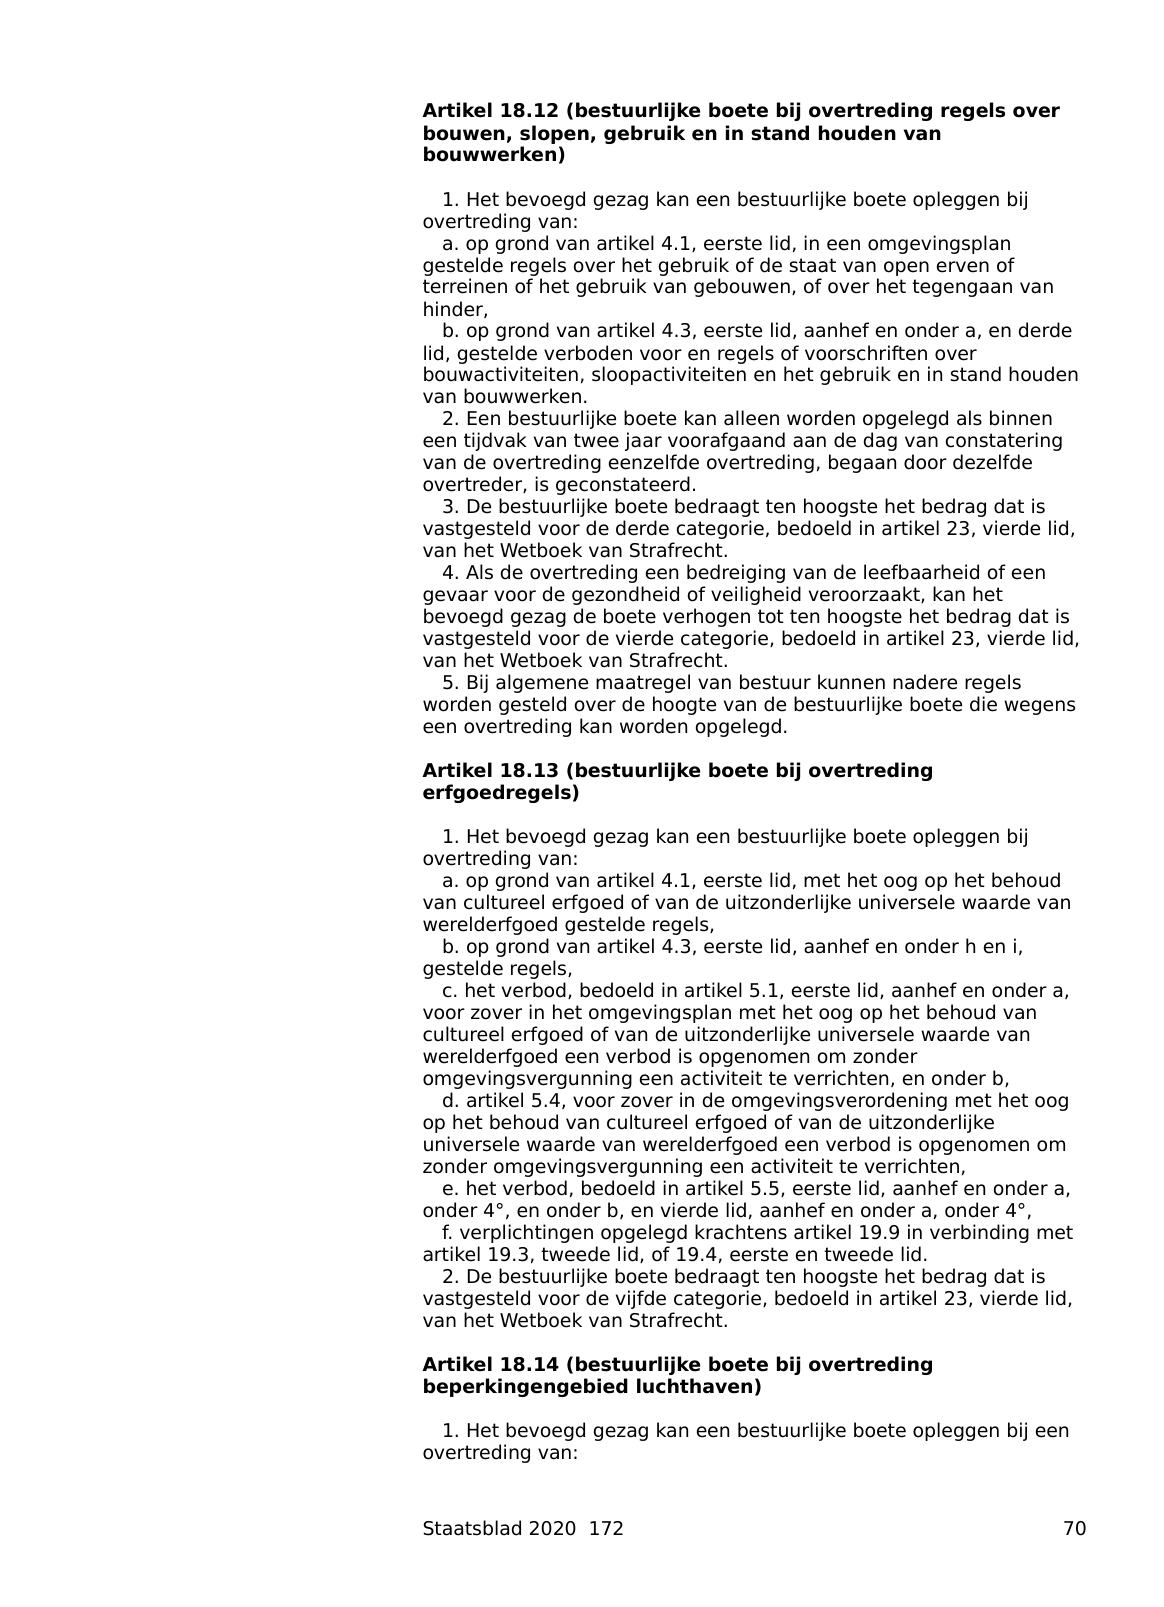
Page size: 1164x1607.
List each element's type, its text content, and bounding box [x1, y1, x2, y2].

text 4. Als de overtreding een bedreiging van de leefbaarheid of een gevaar voor de gezondheid of veiligheid veroorzaakt, kan het bevoegd gezag de boete verhogen tot ten hoogste het bedrag dat is vastgesteld voor de vierde categorie, bedoeld in artikel 23, vierde lid, van het Wetboek van Strafrecht. [422, 562, 1087, 672]
text 1. Het bevoegd gezag kan een bestuurlijke boete opleggen bij overtreding van: [422, 826, 1087, 870]
text 5. Bij algemene maatregel van bestuur kunnen nadere regels worden gesteld over de hoogte van de bestuurlijke boete die wegens een overtreding kan worden opgelegd. [422, 672, 1087, 738]
text b. op grond van artikel 4.3, eerste lid, aanhef en onder a, en derde lid, gestelde verboden voor en regels of voorschriften over bouwactiviteiten, sloopactiviteiten en het gebruik en in stand houden van bouwwerken. [422, 320, 1087, 408]
text d. artikel 5.4, voor zover in de omgevingsverordening met het oog op het behoud van cultureel erfgoed of van de uitzonderlijke universele waarde van werelderfgoed een verbod is opgenomen om zonder omgevingsvergunning een activiteit te verrichten, [422, 1090, 1087, 1178]
text a. op grond van artikel 4.1, eerste lid, met het oog op het behoud van cultureel erfgoed of van de uitzonderlijke universele waarde van werelderfgoed gestelde regels, [422, 870, 1087, 936]
subtitle Artikel 18.12 (bestuurlijke boete bij overtreding regels over bouwen, slopen, gebruik en in stand houden van bouwwerken) [422, 100, 1087, 166]
text 3. De bestuurlijke boete bedraagt ten hoogste het bedrag dat is vastgesteld voor de derde categorie, bedoeld in artikel 23, vierde lid, van het Wetboek van Strafrecht. [422, 496, 1087, 562]
text f. verplichtingen opgelegd krachtens artikel 19.9 in verbinding met artikel 19.3, tweede lid, of 19.4, eerste en tweede lid. [422, 1222, 1087, 1266]
text b. op grond van artikel 4.3, eerste lid, aanhef en onder h en i, gestelde regels, [422, 936, 1087, 980]
text 1. Het bevoegd gezag kan een bestuurlijke boete opleggen bij een overtreding van: [422, 1420, 1087, 1464]
text 2. De bestuurlijke boete bedraagt ten hoogste het bedrag dat is vastgesteld voor de vijfde categorie, bedoeld in artikel 23, vierde lid, van het Wetboek van Strafrecht. [422, 1266, 1087, 1332]
text 1. Het bevoegd gezag kan een bestuurlijke boete opleggen bij overtreding van: [422, 188, 1087, 232]
text a. op grond van artikel 4.1, eerste lid, in een omgevingsplan gestelde regels over het gebruik of de staat van open erven of terreinen of het gebruik van gebouwen, of over het tegengaan van hinder, [422, 232, 1087, 320]
text c. het verbod, bedoeld in artikel 5.1, eerste lid, aanhef en onder a, voor zover in het omgevingsplan met het oog op het behoud van cultureel erfgoed of van de uitzonderlijke universele waarde van werelderfgoed een verbod is opgenomen om zonder omgevingsvergunning een activiteit te verrichten, en onder b, [422, 980, 1087, 1090]
subtitle Artikel 18.13 (bestuurlijke boete bij overtreding erfgoedregels) [422, 760, 1087, 804]
subtitle Artikel 18.14 (bestuurlijke boete bij overtreding beperkingengebied luchthaven) [422, 1354, 1087, 1398]
text e. het verbod, bedoeld in artikel 5.5, eerste lid, aanhef en onder a, onder 4°, en onder b, en vierde lid, aanhef en onder a, onder 4°, [422, 1178, 1087, 1222]
text 2. Een bestuurlijke boete kan alleen worden opgelegd als binnen een tijdvak van twee jaar voorafgaand aan de dag van constatering van de overtreding eenzelfde overtreding, begaan door dezelfde overtreder, is geconstateerd. [422, 408, 1087, 496]
